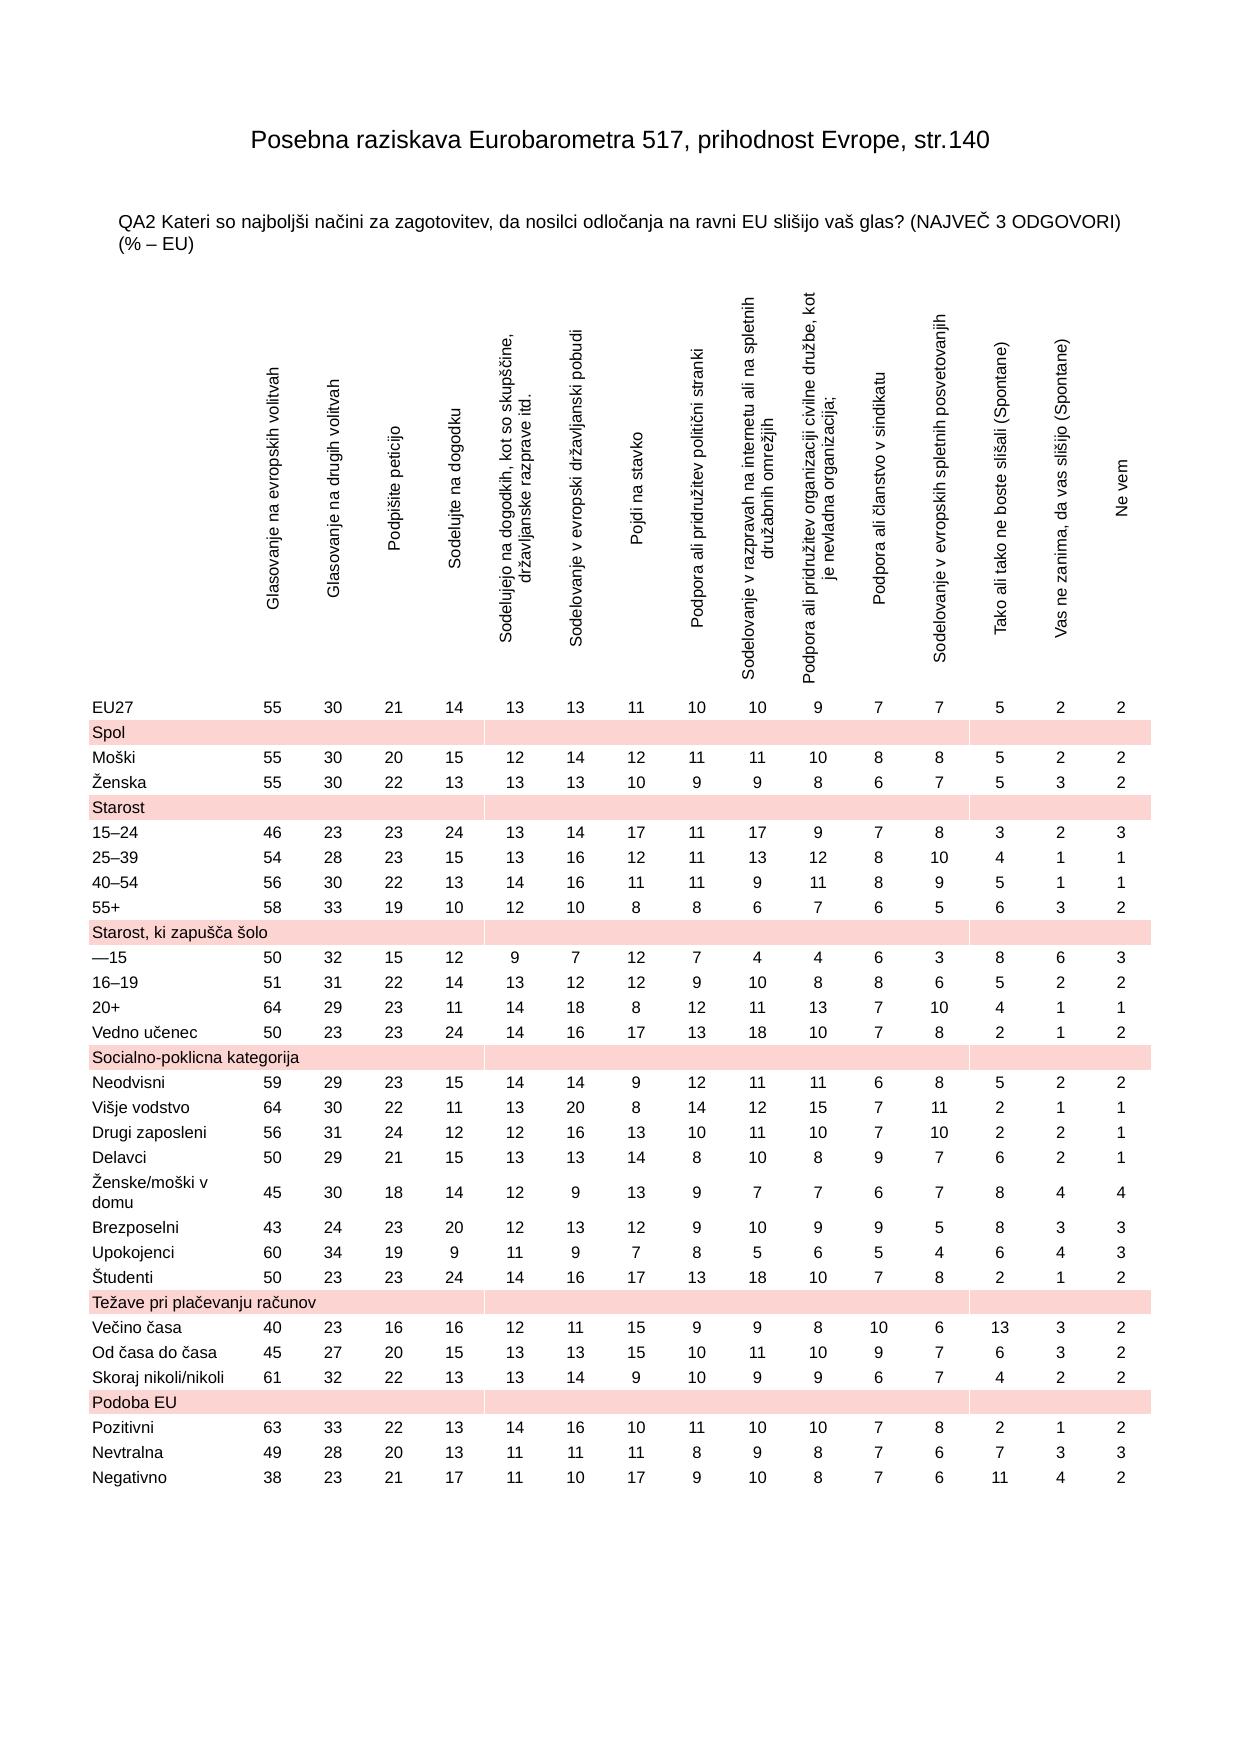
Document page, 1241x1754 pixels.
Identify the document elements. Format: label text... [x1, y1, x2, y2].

table_cell 15 [788, 1095, 848, 1120]
table_cell 16 [363, 1315, 424, 1339]
table_cell 14 [424, 695, 484, 720]
table_cell 3 [909, 945, 969, 970]
table_cell 5 [970, 1070, 1030, 1095]
table_cell Moški [89, 745, 242, 770]
table_cell 33 [303, 1415, 363, 1439]
table_cell [485, 1390, 545, 1414]
table_cell 12 [606, 945, 666, 970]
table_header Glasovanje na drugih volitvah [303, 282, 363, 695]
table_cell 8 [606, 1095, 666, 1120]
table_cell 23 [363, 995, 424, 1020]
table_cell [666, 720, 727, 745]
table_cell 13 [545, 770, 606, 795]
table_header Glasovanje na evropskih volitvah [242, 282, 303, 695]
table_cell 6 [848, 770, 909, 795]
table_cell [485, 920, 545, 945]
table_cell 4 [909, 1240, 969, 1264]
table_cell 11 [485, 1240, 545, 1264]
table_cell [727, 1390, 788, 1414]
table_cell [545, 720, 606, 745]
table_cell [788, 720, 848, 745]
table_cell 15 [424, 745, 484, 770]
table_cell 43 [242, 1215, 303, 1239]
table_cell [606, 720, 666, 745]
table_cell 13 [545, 1340, 606, 1364]
table_cell 10 [727, 1415, 788, 1439]
table_header Sodelovanje v evropskih spletnih posvetovanjih [909, 282, 969, 695]
table_cell 1 [1091, 1145, 1151, 1170]
table_cell 8 [788, 1440, 848, 1464]
table_cell 6 [909, 1315, 969, 1339]
table_cell 2 [970, 1265, 1030, 1289]
table_cell 17 [727, 820, 788, 845]
table_cell 8 [788, 970, 848, 995]
table_cell 14 [606, 1145, 666, 1170]
table_cell 23 [303, 1315, 363, 1339]
table_cell [545, 1290, 606, 1314]
table_cell [1030, 720, 1091, 745]
table_cell 13 [485, 845, 545, 870]
table_cell 18 [545, 995, 606, 1020]
table_cell [303, 720, 363, 745]
table_cell 10 [909, 845, 969, 870]
table_cell 9 [788, 1215, 848, 1239]
table_cell 15 [606, 1340, 666, 1364]
table_cell 10 [606, 770, 666, 795]
table_cell [788, 1045, 848, 1070]
table_cell 3 [970, 820, 1030, 845]
table_cell 14 [485, 1020, 545, 1045]
table_cell 11 [666, 820, 727, 845]
table_cell 8 [788, 1315, 848, 1339]
table_cell 10 [727, 1215, 788, 1239]
table_cell [666, 1045, 727, 1070]
table_cell Brezposelni [89, 1215, 242, 1239]
table_cell 13 [606, 1170, 666, 1214]
table_cell 10 [606, 1415, 666, 1439]
table_cell 8 [788, 770, 848, 795]
table_cell 7 [909, 1365, 969, 1389]
table_cell 8 [909, 745, 969, 770]
table_cell 2 [1091, 1415, 1151, 1439]
table_cell [1091, 920, 1151, 945]
table_cell 10 [788, 1120, 848, 1145]
table_cell 3 [1091, 820, 1151, 845]
table_cell [909, 720, 969, 745]
table_cell 14 [485, 1265, 545, 1289]
table_cell 10 [727, 1465, 788, 1489]
table_cell [606, 795, 666, 820]
table_cell 45 [242, 1340, 303, 1364]
table_cell 13 [606, 1120, 666, 1145]
table_cell 6 [1030, 945, 1091, 970]
table_cell 14 [424, 970, 484, 995]
table_cell 22 [363, 1365, 424, 1389]
table_cell [485, 720, 545, 745]
table_header Sodelujte na dogodku [424, 282, 484, 695]
table_cell [1030, 1290, 1091, 1314]
table_cell 20 [363, 1340, 424, 1364]
table_cell Težave pri plačevanju računov [89, 1290, 484, 1314]
table_cell 9 [848, 1215, 909, 1239]
table_cell Neodvisni [89, 1070, 242, 1095]
table_cell 20 [545, 1095, 606, 1120]
table_cell 51 [242, 970, 303, 995]
table_cell 50 [242, 945, 303, 970]
table_cell 8 [788, 1145, 848, 1170]
table_cell [788, 1390, 848, 1414]
table_cell 11 [606, 870, 666, 895]
table_cell [848, 720, 909, 745]
table_header Sodelujejo na dogodkih, kot so skupščine, državljanske razprave itd. [485, 282, 545, 695]
table_header Podpora ali članstvo v sindikatu [848, 282, 909, 695]
table_cell EU27 [89, 695, 242, 720]
table_cell 20+ [89, 995, 242, 1020]
table_cell 2 [970, 1120, 1030, 1145]
table_cell 2 [970, 1415, 1030, 1439]
table_cell 13 [485, 1145, 545, 1170]
table_cell Podoba EU [89, 1390, 484, 1414]
table_cell 14 [545, 1365, 606, 1389]
table_cell 23 [363, 820, 424, 845]
table_cell 55+ [89, 895, 242, 920]
table_cell 13 [666, 1265, 727, 1289]
table_cell Vedno učenec [89, 1020, 242, 1045]
text QA2 Kateri so najboljši načini za zagotovitev, da nosilci odločanja na ravni EU slišijo vaš glas? (NAJVEČ 3 ODGOVORI) (% – EU) [118, 211, 1122, 254]
table_cell 7 [788, 1170, 848, 1214]
table_cell 6 [848, 945, 909, 970]
table_cell 13 [485, 1365, 545, 1389]
table_cell 11 [545, 1315, 606, 1339]
table_cell [970, 720, 1030, 745]
table_cell 3 [1030, 1440, 1091, 1464]
table_cell [727, 720, 788, 745]
table_cell 6 [970, 1340, 1030, 1364]
table_cell 4 [788, 945, 848, 970]
table_cell Negativno [89, 1465, 242, 1489]
table_cell 23 [363, 1070, 424, 1095]
table_cell 14 [485, 1070, 545, 1095]
table_cell 2 [1091, 1020, 1151, 1045]
table_cell Drugi zaposleni [89, 1120, 242, 1145]
table_cell 9 [727, 770, 788, 795]
table_cell 23 [363, 1215, 424, 1239]
table_cell 30 [303, 1170, 363, 1214]
table_cell Socialno-poklicna kategorija [89, 1045, 484, 1070]
table_cell 10 [666, 695, 727, 720]
table_cell 17 [606, 820, 666, 845]
table_cell 7 [848, 695, 909, 720]
table_cell 12 [606, 970, 666, 995]
table_cell 5 [909, 1215, 969, 1239]
table_cell 9 [727, 1365, 788, 1389]
table_cell [545, 1045, 606, 1070]
table_cell [848, 1045, 909, 1070]
table_cell 3 [1091, 1215, 1151, 1239]
table_cell 34 [303, 1240, 363, 1264]
table_cell 11 [909, 1095, 969, 1120]
table_cell 30 [303, 695, 363, 720]
table_cell Starost [89, 795, 242, 820]
table_cell 11 [666, 745, 727, 770]
table_cell 5 [848, 1240, 909, 1264]
table_cell 2 [970, 1020, 1030, 1045]
table_cell 10 [666, 1120, 727, 1145]
table_cell 1 [1030, 870, 1091, 895]
table_cell 7 [970, 1440, 1030, 1464]
table_cell 32 [303, 1365, 363, 1389]
table_cell 10 [545, 895, 606, 920]
table_cell 12 [606, 845, 666, 870]
table_cell 12 [485, 895, 545, 920]
table_cell [1091, 1390, 1151, 1414]
table_cell 4 [970, 1365, 1030, 1389]
table_cell 12 [424, 945, 484, 970]
table_cell 14 [485, 1415, 545, 1439]
table_cell 45 [242, 1170, 303, 1214]
table_cell 9 [545, 1170, 606, 1214]
table_cell [848, 795, 909, 820]
table_cell 9 [727, 1315, 788, 1339]
table_cell 7 [848, 1465, 909, 1489]
table_cell 7 [909, 1340, 969, 1364]
table_cell [606, 1045, 666, 1070]
table_cell 11 [545, 1440, 606, 1464]
table_cell [242, 720, 303, 745]
table_cell [788, 795, 848, 820]
table_cell 50 [242, 1020, 303, 1045]
table_cell 9 [788, 695, 848, 720]
table_cell 13 [727, 845, 788, 870]
table_cell 6 [727, 895, 788, 920]
table_cell 7 [848, 1095, 909, 1120]
table_cell 5 [970, 970, 1030, 995]
table_cell 7 [909, 1145, 969, 1170]
table_cell 56 [242, 1120, 303, 1145]
table_cell 10 [909, 1120, 969, 1145]
table_cell Višje vodstvo [89, 1095, 242, 1120]
table_cell 15 [424, 1070, 484, 1095]
table_cell 8 [606, 895, 666, 920]
table_cell 13 [545, 695, 606, 720]
table_cell 13 [424, 870, 484, 895]
table_cell [788, 920, 848, 945]
table_cell 11 [727, 1340, 788, 1364]
table_header Ne vem [1091, 282, 1151, 695]
table_cell 63 [242, 1415, 303, 1439]
table_cell 64 [242, 995, 303, 1020]
table_cell 31 [303, 1120, 363, 1145]
table_cell 4 [970, 995, 1030, 1020]
table_cell 23 [363, 1265, 424, 1289]
table_cell 11 [727, 1120, 788, 1145]
table_cell Nevtralna [89, 1440, 242, 1464]
table_cell 1 [1091, 845, 1151, 870]
table_cell 6 [848, 1365, 909, 1389]
table_cell 11 [606, 695, 666, 720]
table_cell 5 [970, 770, 1030, 795]
table_cell [545, 795, 606, 820]
table_cell 6 [970, 1240, 1030, 1264]
table_cell 5 [727, 1240, 788, 1264]
table_cell 2 [1091, 745, 1151, 770]
table_cell 7 [848, 1415, 909, 1439]
table_header Podpora ali pridružitev organizaciji civilne družbe, kot je nevladna organizacija; [788, 282, 848, 695]
table_cell 6 [848, 895, 909, 920]
table_cell [424, 795, 484, 820]
table_cell 21 [363, 695, 424, 720]
table_cell 14 [545, 1070, 606, 1095]
table_cell 27 [303, 1340, 363, 1364]
table_cell 24 [424, 820, 484, 845]
table_cell 8 [666, 1440, 727, 1464]
table_cell 11 [666, 845, 727, 870]
table_cell 14 [485, 870, 545, 895]
table_cell 8 [666, 895, 727, 920]
table_header Podpišite peticijo [363, 282, 424, 695]
table_cell 10 [727, 1145, 788, 1170]
table_cell [1091, 795, 1151, 820]
table_cell 9 [666, 1315, 727, 1339]
table_cell 13 [485, 1340, 545, 1364]
table_cell 9 [666, 770, 727, 795]
table_cell 9 [485, 945, 545, 970]
table_cell 16–19 [89, 970, 242, 995]
table_cell 21 [363, 1145, 424, 1170]
table_cell [1091, 720, 1151, 745]
table_cell 19 [363, 895, 424, 920]
table_cell 24 [424, 1020, 484, 1045]
table_cell 7 [606, 1240, 666, 1264]
table_cell 24 [303, 1215, 363, 1239]
table_cell 2 [1030, 1365, 1091, 1389]
table_cell 9 [666, 1215, 727, 1239]
table_cell 12 [485, 745, 545, 770]
table_cell 7 [909, 770, 969, 795]
table_cell 13 [485, 820, 545, 845]
table_cell Večino časa [89, 1315, 242, 1339]
table_cell 1 [1091, 1095, 1151, 1120]
table_cell 2 [1030, 970, 1091, 995]
table_cell [727, 795, 788, 820]
table_cell 2 [1091, 770, 1151, 795]
table_cell 2 [970, 1095, 1030, 1120]
table_cell 12 [424, 1120, 484, 1145]
table_cell 12 [485, 1315, 545, 1339]
table_cell 8 [848, 870, 909, 895]
table_cell 12 [485, 1170, 545, 1214]
table_cell [909, 1390, 969, 1414]
table_cell 9 [727, 1440, 788, 1464]
table_cell 8 [666, 1240, 727, 1264]
table_cell 40–54 [89, 870, 242, 895]
table_cell 12 [727, 1095, 788, 1120]
table_cell 9 [545, 1240, 606, 1264]
table_cell 7 [666, 945, 727, 970]
table_cell 17 [606, 1020, 666, 1045]
table_cell 10 [848, 1315, 909, 1339]
table_cell 16 [545, 1020, 606, 1045]
table_cell 12 [606, 1215, 666, 1239]
table_cell 30 [303, 745, 363, 770]
table_cell 2 [1091, 695, 1151, 720]
table_header Vas ne zanima, da vas slišijo (Spontane) [1030, 282, 1091, 695]
table_cell [363, 795, 424, 820]
table_cell 46 [242, 820, 303, 845]
table_header Sodelovanje v razpravah na internetu ali na spletnih družabnih omrežjih [727, 282, 788, 695]
table_cell 13 [485, 970, 545, 995]
table_cell 16 [545, 1265, 606, 1289]
table_cell 4 [727, 945, 788, 970]
table_cell 22 [363, 1095, 424, 1120]
table_cell 23 [303, 1020, 363, 1045]
table_cell 1 [1030, 1095, 1091, 1120]
table_cell 6 [909, 1465, 969, 1489]
table_cell 9 [666, 1465, 727, 1489]
table_cell 10 [788, 745, 848, 770]
table_cell 13 [485, 1095, 545, 1120]
table_cell 11 [666, 1415, 727, 1439]
table_cell 8 [970, 1215, 1030, 1239]
table_cell [970, 795, 1030, 820]
table_cell 9 [666, 970, 727, 995]
table_cell 28 [303, 845, 363, 870]
table_cell [788, 1290, 848, 1314]
table_cell 9 [909, 870, 969, 895]
table_cell 16 [545, 870, 606, 895]
table_cell 3 [1030, 895, 1091, 920]
table_cell 10 [727, 970, 788, 995]
table_cell 38 [242, 1465, 303, 1489]
table_cell 11 [485, 1465, 545, 1489]
table_cell 6 [909, 970, 969, 995]
table_cell 8 [848, 970, 909, 995]
table_cell 1 [1091, 870, 1151, 895]
table_cell 50 [242, 1145, 303, 1170]
table_cell 2 [1091, 1265, 1151, 1289]
table_cell 7 [848, 1265, 909, 1289]
table_cell 9 [727, 870, 788, 895]
table_cell 11 [424, 1095, 484, 1120]
table_cell 25–39 [89, 845, 242, 870]
table_cell 11 [788, 870, 848, 895]
table_cell 17 [606, 1265, 666, 1289]
table_cell 29 [303, 995, 363, 1020]
table_cell 30 [303, 870, 363, 895]
table_cell 9 [848, 1145, 909, 1170]
table_cell 49 [242, 1440, 303, 1464]
table_cell 7 [788, 895, 848, 920]
table_cell 1 [1030, 845, 1091, 870]
table_cell 15 [424, 1340, 484, 1364]
table_cell Delavci [89, 1145, 242, 1170]
table_cell [1030, 1045, 1091, 1070]
table_cell 15 [363, 945, 424, 970]
table_cell 1 [1091, 995, 1151, 1020]
table_cell 2 [1091, 970, 1151, 995]
table_cell 2 [1030, 820, 1091, 845]
table_cell 12 [485, 1120, 545, 1145]
table_cell Pozitivni [89, 1415, 242, 1439]
table_cell 8 [909, 820, 969, 845]
table_cell 58 [242, 895, 303, 920]
table_cell 3 [1030, 1315, 1091, 1339]
table_cell 11 [666, 870, 727, 895]
table_cell 2 [1091, 895, 1151, 920]
table_cell 10 [788, 1415, 848, 1439]
table_cell 30 [303, 770, 363, 795]
table_cell 9 [606, 1365, 666, 1389]
table_cell 5 [970, 745, 1030, 770]
table_cell 6 [848, 1170, 909, 1214]
table_cell [666, 1390, 727, 1414]
table_cell Skoraj nikoli/nikoli [89, 1365, 242, 1389]
table_cell [909, 1290, 969, 1314]
table_cell 8 [970, 945, 1030, 970]
table_cell [363, 720, 424, 745]
table_cell 9 [424, 1240, 484, 1264]
table_cell 18 [363, 1170, 424, 1214]
table_cell 29 [303, 1070, 363, 1095]
table_cell [848, 920, 909, 945]
table_cell [727, 1045, 788, 1070]
table_cell 6 [970, 895, 1030, 920]
table_cell 56 [242, 870, 303, 895]
table_cell 8 [788, 1465, 848, 1489]
table_cell 59 [242, 1070, 303, 1095]
table_cell 2 [1030, 695, 1091, 720]
table_cell 5 [909, 895, 969, 920]
table_cell [485, 1290, 545, 1314]
table_cell 8 [848, 845, 909, 870]
table_cell 13 [666, 1020, 727, 1045]
table_cell 13 [545, 1145, 606, 1170]
table_cell —15 [89, 945, 242, 970]
table_cell 15 [424, 845, 484, 870]
table_cell 11 [727, 1070, 788, 1095]
table_cell [970, 1045, 1030, 1070]
table_cell 24 [424, 1265, 484, 1289]
table_cell 14 [485, 995, 545, 1020]
table_cell 2 [1091, 1465, 1151, 1489]
table_header Pojdi na stavko [606, 282, 666, 695]
table_cell 24 [363, 1120, 424, 1145]
table_cell 7 [848, 820, 909, 845]
table_cell 61 [242, 1365, 303, 1389]
table_cell 8 [606, 995, 666, 1020]
table_cell 11 [727, 745, 788, 770]
table_cell 11 [727, 995, 788, 1020]
table_cell [666, 920, 727, 945]
table_cell [606, 920, 666, 945]
table_cell [545, 1390, 606, 1414]
table_cell 23 [303, 820, 363, 845]
table_cell 18 [727, 1020, 788, 1045]
table_cell Študenti [89, 1265, 242, 1289]
table_cell 1 [1091, 1120, 1151, 1145]
table_cell 13 [485, 695, 545, 720]
table_cell 8 [970, 1170, 1030, 1214]
table_cell 2 [1030, 1145, 1091, 1170]
table_cell 8 [909, 1265, 969, 1289]
table_cell 11 [788, 1070, 848, 1095]
table_cell [606, 1290, 666, 1314]
table_cell 55 [242, 695, 303, 720]
table_cell [909, 795, 969, 820]
table_cell Starost, ki zapušča šolo [89, 920, 484, 945]
table_cell 33 [303, 895, 363, 920]
table_cell 64 [242, 1095, 303, 1120]
table_cell 12 [788, 845, 848, 870]
table_cell 5 [970, 870, 1030, 895]
table_cell 8 [848, 745, 909, 770]
table_cell 22 [363, 970, 424, 995]
table_cell 54 [242, 845, 303, 870]
table_cell 11 [485, 1440, 545, 1464]
table_cell 4 [1091, 1170, 1151, 1214]
table_cell Spol [89, 720, 242, 745]
table_cell 13 [545, 1215, 606, 1239]
table_cell 16 [545, 1120, 606, 1145]
table_cell [848, 1390, 909, 1414]
table_cell 3 [1091, 1440, 1151, 1464]
table_cell 7 [909, 1170, 969, 1214]
table_cell Upokojenci [89, 1240, 242, 1264]
table_cell 10 [424, 895, 484, 920]
table_cell 10 [788, 1340, 848, 1364]
table_cell 2 [1030, 745, 1091, 770]
table_cell 30 [303, 1095, 363, 1120]
table_cell [1091, 1290, 1151, 1314]
table_cell 9 [666, 1170, 727, 1214]
table_cell 8 [666, 1145, 727, 1170]
table_cell 9 [788, 1365, 848, 1389]
table_cell 10 [727, 695, 788, 720]
table_cell 9 [606, 1070, 666, 1095]
table_cell 1 [1030, 1415, 1091, 1439]
table_cell 13 [970, 1315, 1030, 1339]
table_cell 2 [1091, 1315, 1151, 1339]
table_cell 55 [242, 770, 303, 795]
table_cell 3 [1030, 770, 1091, 795]
table_cell 10 [666, 1365, 727, 1389]
table_cell 22 [363, 770, 424, 795]
table_cell [970, 1290, 1030, 1314]
table_cell 20 [363, 1440, 424, 1464]
table_cell [909, 920, 969, 945]
table_cell [485, 1045, 545, 1070]
table_cell [848, 1290, 909, 1314]
table_cell 7 [727, 1170, 788, 1214]
table_cell 16 [424, 1315, 484, 1339]
table_cell 32 [303, 945, 363, 970]
table_cell 23 [363, 845, 424, 870]
table_cell 14 [545, 820, 606, 845]
table_cell 7 [909, 695, 969, 720]
table_cell [1030, 1390, 1091, 1414]
table_cell 4 [1030, 1170, 1091, 1214]
table_cell Ženske/moški v domu [89, 1170, 242, 1214]
table_cell 7 [848, 995, 909, 1020]
table_cell 9 [848, 1340, 909, 1364]
table_cell 7 [848, 1120, 909, 1145]
table_cell 6 [970, 1145, 1030, 1170]
table_cell [424, 720, 484, 745]
table_cell 15 [606, 1315, 666, 1339]
table_cell 13 [788, 995, 848, 1020]
table_cell 10 [666, 1340, 727, 1364]
table_cell 4 [1030, 1240, 1091, 1264]
table_cell 60 [242, 1240, 303, 1264]
table_cell [303, 795, 363, 820]
table_cell 7 [848, 1440, 909, 1464]
table_cell 13 [485, 770, 545, 795]
table_cell 11 [970, 1465, 1030, 1489]
table_cell 15 [424, 1145, 484, 1170]
table_cell 7 [545, 945, 606, 970]
table_cell 11 [424, 995, 484, 1020]
table_cell [545, 920, 606, 945]
table_cell 17 [424, 1465, 484, 1489]
table_cell [242, 795, 303, 820]
table_cell [970, 920, 1030, 945]
table_cell [1030, 920, 1091, 945]
table_cell 3 [1030, 1340, 1091, 1364]
table_cell 23 [303, 1465, 363, 1489]
table_cell 14 [666, 1095, 727, 1120]
table_cell 6 [848, 1070, 909, 1095]
table_cell 55 [242, 745, 303, 770]
table_cell 50 [242, 1265, 303, 1289]
table_cell Ženska [89, 770, 242, 795]
table_cell [1091, 1045, 1151, 1070]
table_cell [727, 920, 788, 945]
table_cell 8 [909, 1070, 969, 1095]
table_cell [666, 795, 727, 820]
table_cell 23 [363, 1020, 424, 1045]
table_cell 20 [363, 745, 424, 770]
table_cell 9 [788, 820, 848, 845]
table_cell 2 [1091, 1340, 1151, 1364]
table_cell 21 [363, 1465, 424, 1489]
table_header Podpora ali pridružitev politični stranki [666, 282, 727, 695]
table_cell 18 [727, 1265, 788, 1289]
table_cell 1 [1030, 995, 1091, 1020]
table_cell 3 [1030, 1215, 1091, 1239]
table_cell 6 [909, 1440, 969, 1464]
table_cell 10 [909, 995, 969, 1020]
table_cell 12 [606, 745, 666, 770]
table_cell 16 [545, 1415, 606, 1439]
table_cell 8 [909, 1415, 969, 1439]
table_cell 3 [1091, 945, 1151, 970]
table_cell 22 [363, 1415, 424, 1439]
table_cell 2 [1091, 1365, 1151, 1389]
table_cell [485, 795, 545, 820]
table_cell 17 [606, 1465, 666, 1489]
table_cell 12 [666, 995, 727, 1020]
table_cell 1 [1030, 1020, 1091, 1045]
table_cell 10 [788, 1020, 848, 1045]
table_cell 11 [606, 1440, 666, 1464]
table_cell [606, 1390, 666, 1414]
table_cell Od časa do časa [89, 1340, 242, 1364]
table_cell 13 [424, 1440, 484, 1464]
table_cell 10 [788, 1265, 848, 1289]
table_cell 16 [545, 845, 606, 870]
table_cell 28 [303, 1440, 363, 1464]
table_cell 15–24 [89, 820, 242, 845]
table_header [89, 282, 242, 695]
table_cell 14 [424, 1170, 484, 1214]
table_cell 13 [424, 770, 484, 795]
table_cell [909, 1045, 969, 1070]
table_cell 6 [788, 1240, 848, 1264]
table_cell 5 [970, 695, 1030, 720]
table_cell [727, 1290, 788, 1314]
table_cell 40 [242, 1315, 303, 1339]
table_cell 19 [363, 1240, 424, 1264]
table_cell [1030, 795, 1091, 820]
table_header Sodelovanje v evropski državljanski pobudi [545, 282, 606, 695]
table_cell 2 [1030, 1070, 1091, 1095]
table_cell 29 [303, 1145, 363, 1170]
table_cell 12 [545, 970, 606, 995]
table_header Tako ali tako ne boste slišali (Spontane) [970, 282, 1030, 695]
table_cell 13 [424, 1415, 484, 1439]
table_cell 8 [909, 1020, 969, 1045]
table_cell 12 [485, 1215, 545, 1239]
table_cell 3 [1091, 1240, 1151, 1264]
table_cell 12 [666, 1070, 727, 1095]
table_cell 20 [424, 1215, 484, 1239]
table_cell 31 [303, 970, 363, 995]
table_cell 4 [1030, 1465, 1091, 1489]
table_cell 2 [1030, 1120, 1091, 1145]
table_cell [970, 1390, 1030, 1414]
table_cell 10 [545, 1465, 606, 1489]
table_cell 4 [970, 845, 1030, 870]
table_cell 23 [303, 1265, 363, 1289]
table_cell 7 [848, 1020, 909, 1045]
table_cell 22 [363, 870, 424, 895]
table_cell 14 [545, 745, 606, 770]
table_cell 1 [1030, 1265, 1091, 1289]
table_cell 2 [1091, 1070, 1151, 1095]
table_cell [666, 1290, 727, 1314]
table_cell 13 [424, 1365, 484, 1389]
